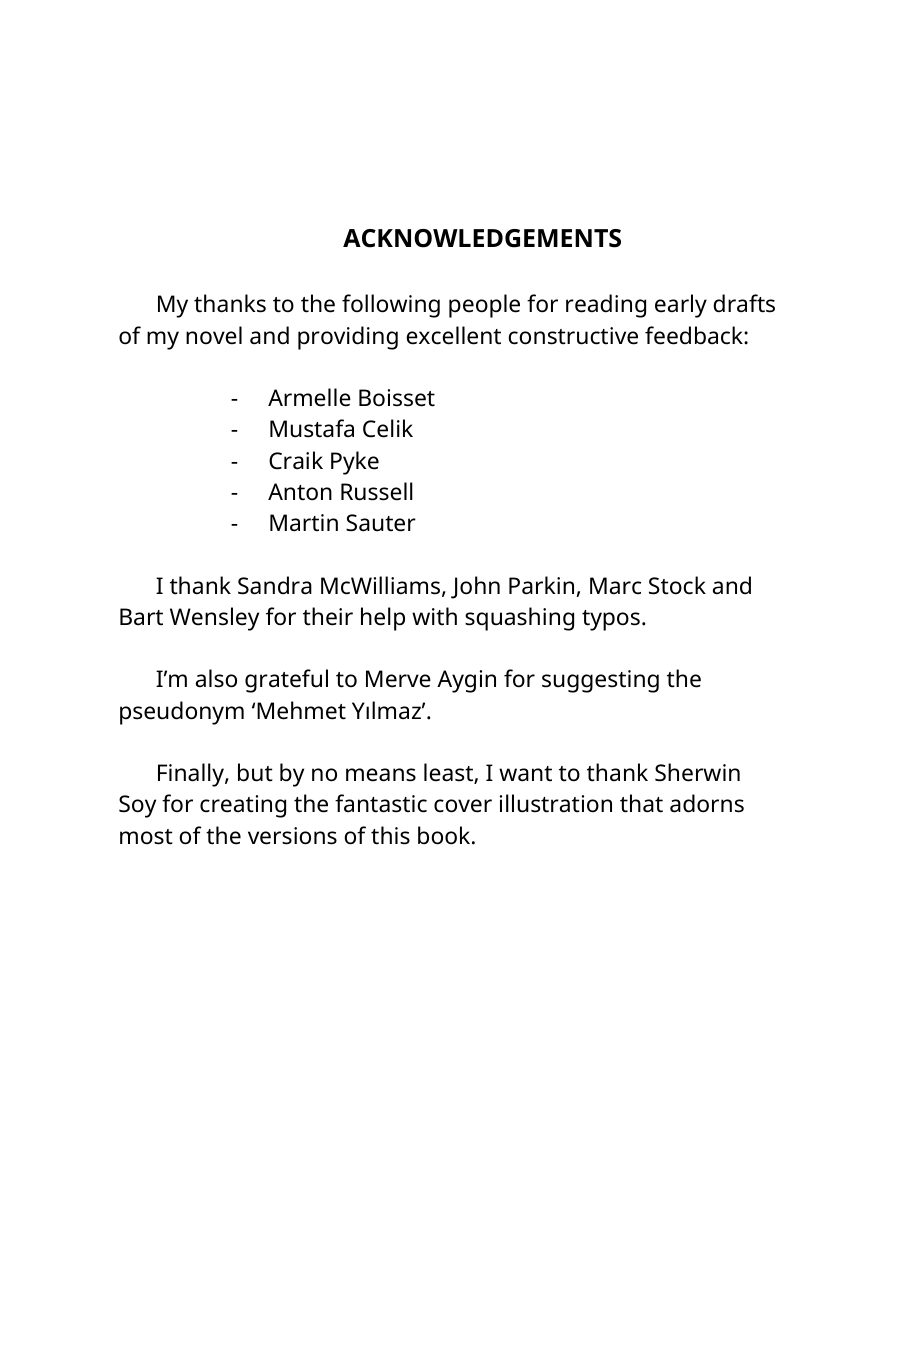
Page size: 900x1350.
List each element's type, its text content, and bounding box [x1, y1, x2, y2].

list Craik Pyke [231, 444, 782, 476]
list Mustafa Celik [231, 413, 782, 444]
text Finally, but by no means least, I want to thank Sherwin Soy for creating the fantastic cover illustration that adorns most of the versions of this book. [118, 757, 782, 851]
text ACKNOWLEDGEMENTS [118, 220, 782, 254]
text My thanks to the following people for reading early drafts of my novel and providing excellent constructive feedback: [118, 288, 782, 351]
list Armelle Boisset [231, 382, 782, 413]
text I thank Sandra McWilliams, John Parkin, Marc Stock and Bart Wensley for their help with squashing typos. [118, 569, 782, 632]
list Anton Russell [231, 476, 782, 507]
text I’m also grateful to Merve Aygin for suggesting the pseudonym ‘Mehmet Yılmaz’. [118, 663, 782, 726]
list Martin Sauter [231, 507, 782, 538]
